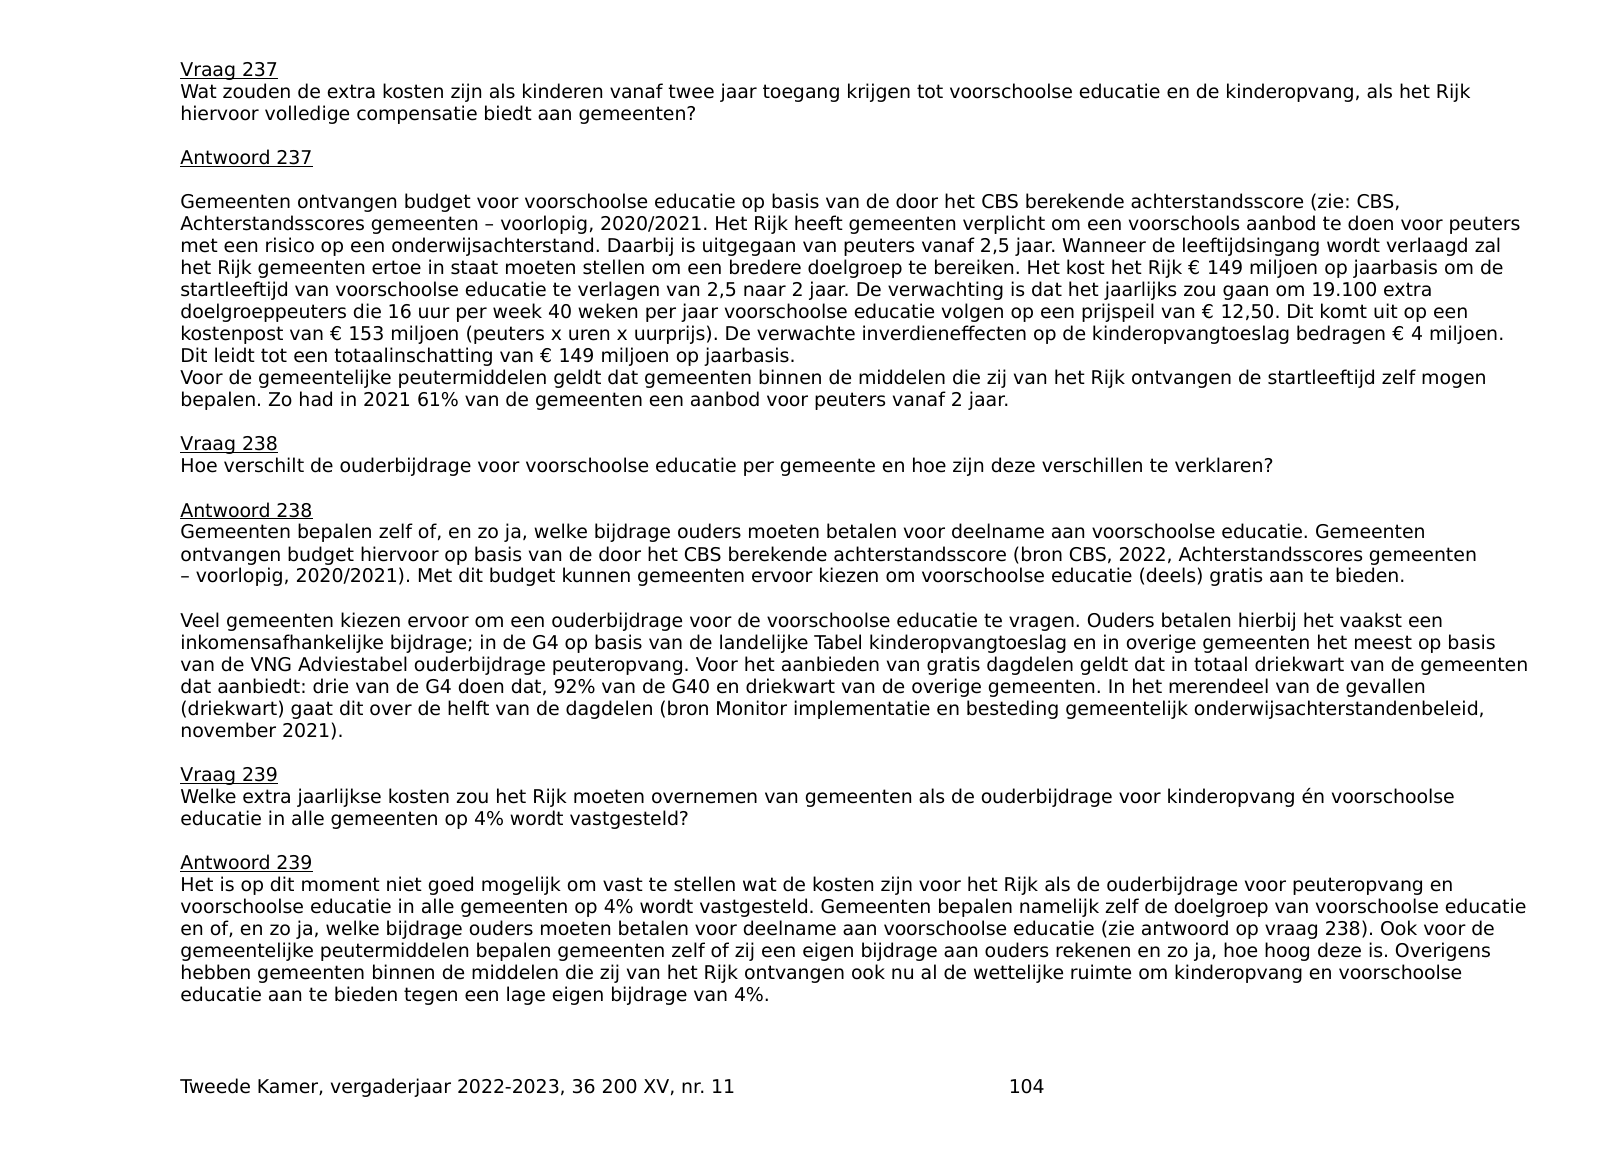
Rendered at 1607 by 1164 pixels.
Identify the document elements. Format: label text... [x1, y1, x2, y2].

subtitle Vraag 237 [180, 59, 1529, 81]
text Veel gemeenten kiezen ervoor om een ouderbijdrage voor de voorschoolse educatie te vragen. Ouders betalen hierbij het vaakst een inkomensafhankelijke bijdrage; in de G4 op basis van de landelijke Tabel kinderopvangtoeslag en in overige gemeenten het meest op basis van de VNG Adviestabel ouderbijdrage peuteropvang. Voor het aanbieden van gratis dagdelen geldt dat in totaal driekwart van de gemeenten dat aanbiedt: drie van de G4 doen dat, 92% van de G40 en driekwart van de overige gemeenten. In het merendeel van de gevallen (driekwart) gaat dit over de helft van de dagdelen (bron Monitor implementatie en besteding gemeentelijk onderwijsachterstandenbeleid, november 2021). [180, 609, 1529, 741]
text Hoe verschilt de ouderbijdrage voor voorschoolse educatie per gemeente en hoe zijn deze verschillen te verklaren? [180, 455, 1529, 477]
text Voor de gemeentelijke peutermiddelen geldt dat gemeenten binnen de middelen die zij van het Rijk ontvangen de startleeftijd zelf mogen bepalen. Zo had in 2021 61% van de gemeenten een aanbod voor peuters vanaf 2 jaar. [180, 367, 1529, 411]
text Het is op dit moment niet goed mogelijk om vast te stellen wat de kosten zijn voor het Rijk als de ouderbijdrage voor peuteropvang en voorschoolse educatie in alle gemeenten op 4% wordt vastgesteld. Gemeenten bepalen namelijk zelf de doelgroep van voorschoolse educatie en of, en zo ja, welke bijdrage ouders moeten betalen voor deelname aan voorschoolse educatie (zie antwoord op vraag 238). Ook voor de gemeentelijke peutermiddelen bepalen gemeenten zelf of zij een eigen bijdrage aan ouders rekenen en zo ja, hoe hoog deze is. Overigens hebben gemeenten binnen de middelen die zij van het Rijk ontvangen ook nu al de wettelijke ruimte om kinderopvang en voorschoolse educatie aan te bieden tegen een lage eigen bijdrage van 4%. [180, 874, 1529, 1006]
subtitle Antwoord 237 [180, 147, 1529, 169]
text Wat zouden de extra kosten zijn als kinderen vanaf twee jaar toegang krijgen tot voorschoolse educatie en de kinderopvang, als het Rijk hiervoor volledige compensatie biedt aan gemeenten? [180, 81, 1529, 125]
subtitle Vraag 238 [180, 433, 1529, 455]
subtitle Antwoord 238 [180, 499, 1529, 521]
text Gemeenten ontvangen budget voor voorschoolse educatie op basis van de door het CBS berekende achterstandsscore (zie: CBS, Achterstandsscores gemeenten – voorlopig, 2020/2021. Het Rijk heeft gemeenten verplicht om een voorschools aanbod te doen voor peuters met een risico op een onderwijsachterstand. Daarbij is uitgegaan van peuters vanaf 2,5 jaar. Wanneer de leeftijdsingang wordt verlaagd zal het Rijk gemeenten ertoe in staat moeten stellen om een bredere doelgroep te bereiken. Het kost het Rijk € 149 miljoen op jaarbasis om de startleeftijd van voorschoolse educatie te verlagen van 2,5 naar 2 jaar. De verwachting is dat het jaarlijks zou gaan om 19.100 extra doelgroeppeuters die 16 uur per week 40 weken per jaar voorschoolse educatie volgen op een prijspeil van € 12,50. Dit komt uit op een kostenpost van € 153 miljoen (peuters x uren x uurprijs). De verwachte inverdieneffecten op de kinderopvangtoeslag bedragen € 4 miljoen. Dit leidt tot een totaalinschatting van € 149 miljoen op jaarbasis. [180, 191, 1529, 367]
subtitle Antwoord 239 [180, 852, 1529, 874]
text Welke extra jaarlijkse kosten zou het Rijk moeten overnemen van gemeenten als de ouderbijdrage voor kinderopvang én voorschoolse educatie in alle gemeenten op 4% wordt vastgesteld? [180, 786, 1529, 829]
subtitle Vraag 239 [180, 764, 1529, 786]
text Gemeenten bepalen zelf of, en zo ja, welke bijdrage ouders moeten betalen voor deelname aan voorschoolse educatie. Gemeenten ontvangen budget hiervoor op basis van de door het CBS berekende achterstandsscore (bron CBS, 2022, Achterstandsscores gemeenten – voorlopig, 2020/2021). Met dit budget kunnen gemeenten ervoor kiezen om voorschoolse educatie (deels) gratis aan te bieden. [180, 521, 1529, 587]
